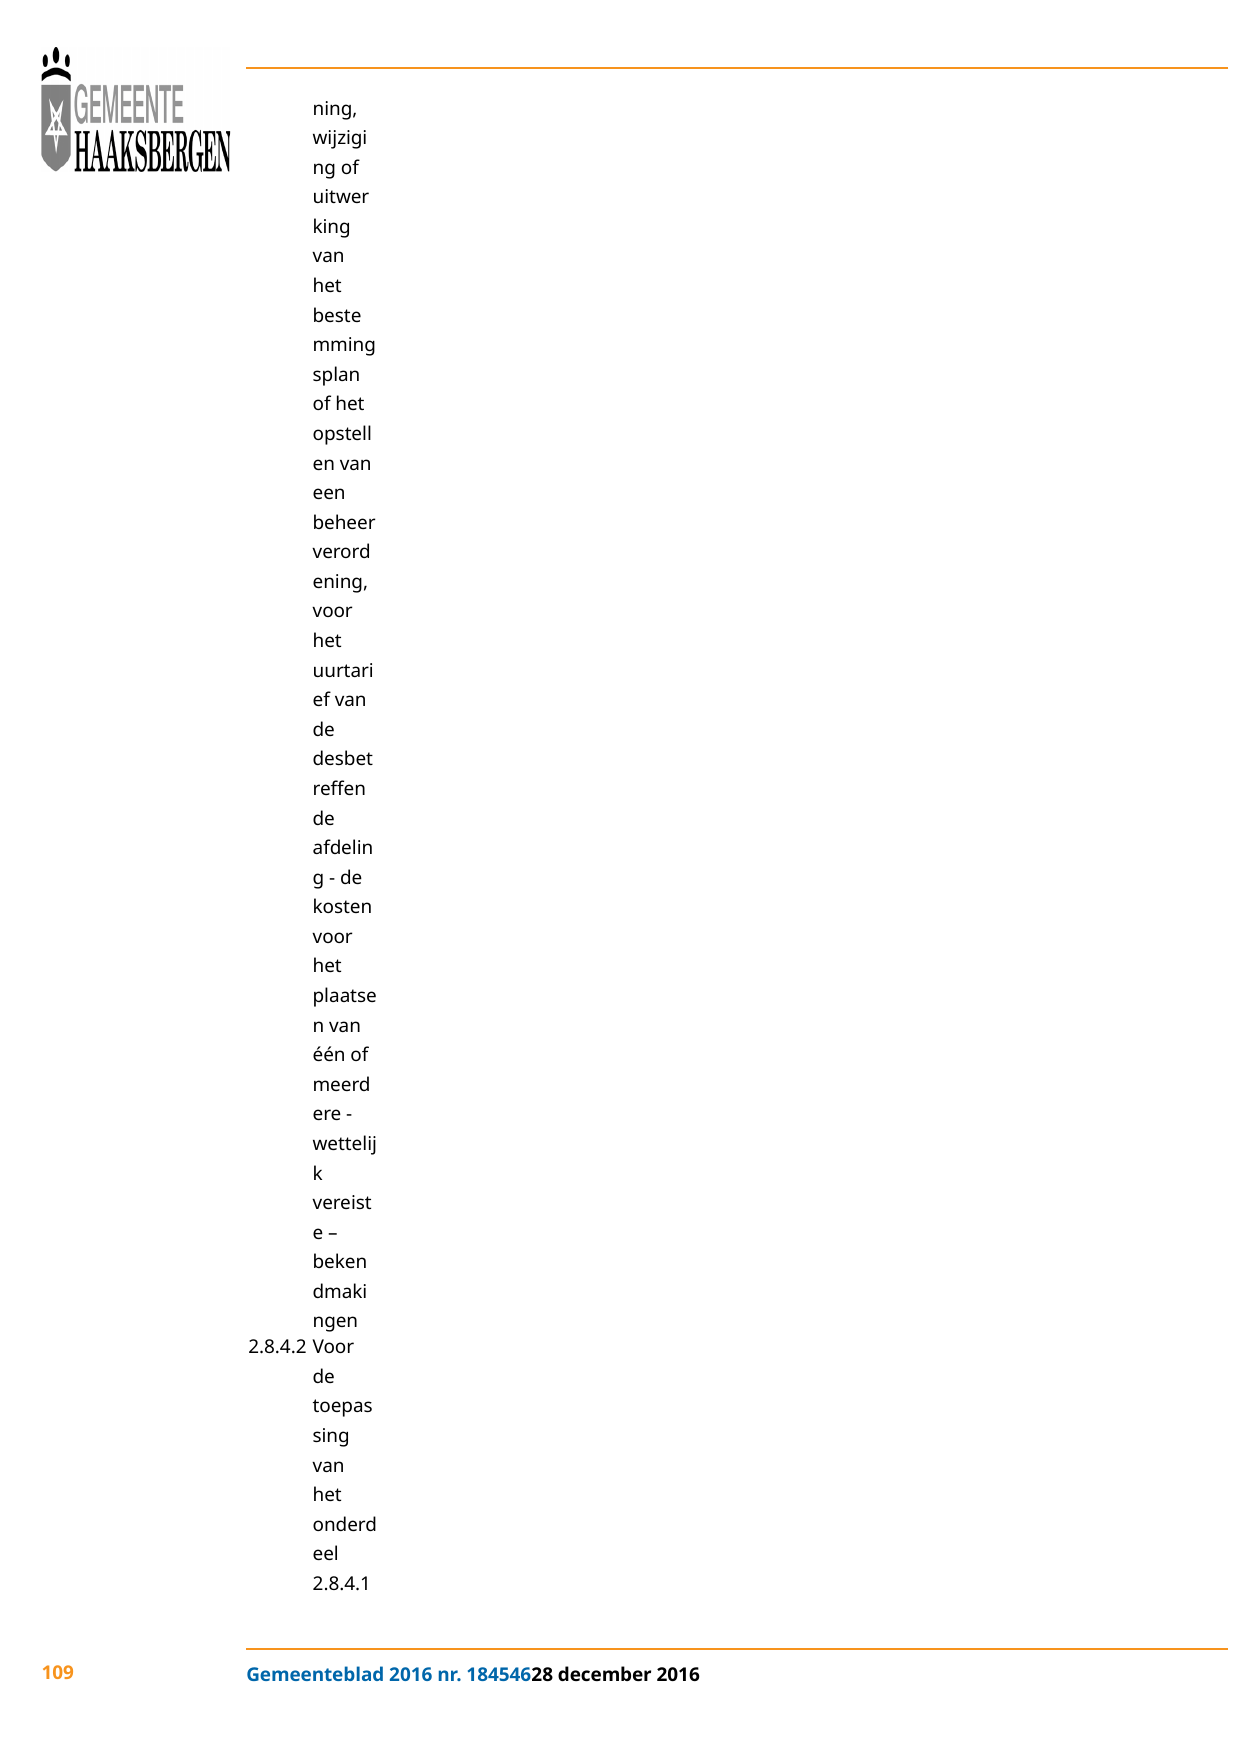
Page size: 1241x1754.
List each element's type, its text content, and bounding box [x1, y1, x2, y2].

table_cell [442, 1334, 506, 1596]
picture [41, 47, 231, 172]
table_cell [506, 1334, 571, 1596]
table_cell [635, 95, 700, 1333]
table_cell [958, 1334, 1022, 1596]
table_cell [571, 95, 635, 1333]
table_cell [700, 1334, 764, 1596]
table_cell [764, 1334, 829, 1596]
table_cell [764, 95, 829, 1333]
table_cell ning, wijziging of uitwerking van het bestemmingsplan of het opstellen van een beheer verordening, voor het uurtarief van de desbetreffende afdeling - de kosten voor het plaatsen van één of meerdere - wettelijk vereiste – bekendmakingen [313, 95, 377, 1333]
table_cell [829, 1334, 893, 1596]
table_cell 2.8.4.2 [248, 1334, 312, 1596]
table_cell [635, 1334, 700, 1596]
table_cell [571, 1334, 635, 1596]
table_cell [1023, 95, 1087, 1333]
table_cell [377, 95, 442, 1333]
table_cell [1087, 1334, 1152, 1596]
table_cell [248, 95, 312, 1333]
table_cell [1087, 95, 1152, 1333]
table_cell [958, 95, 1022, 1333]
table_cell [829, 95, 893, 1333]
table_cell [894, 1334, 958, 1596]
table_cell [377, 1334, 442, 1596]
table_cell Voor de toepassing van het onderdeel 2.8.4.1 [313, 1334, 377, 1596]
table_cell [700, 95, 764, 1333]
table_cell [1023, 1334, 1087, 1596]
table_cell [442, 95, 506, 1333]
table_cell [894, 95, 958, 1333]
table_cell [506, 95, 571, 1333]
